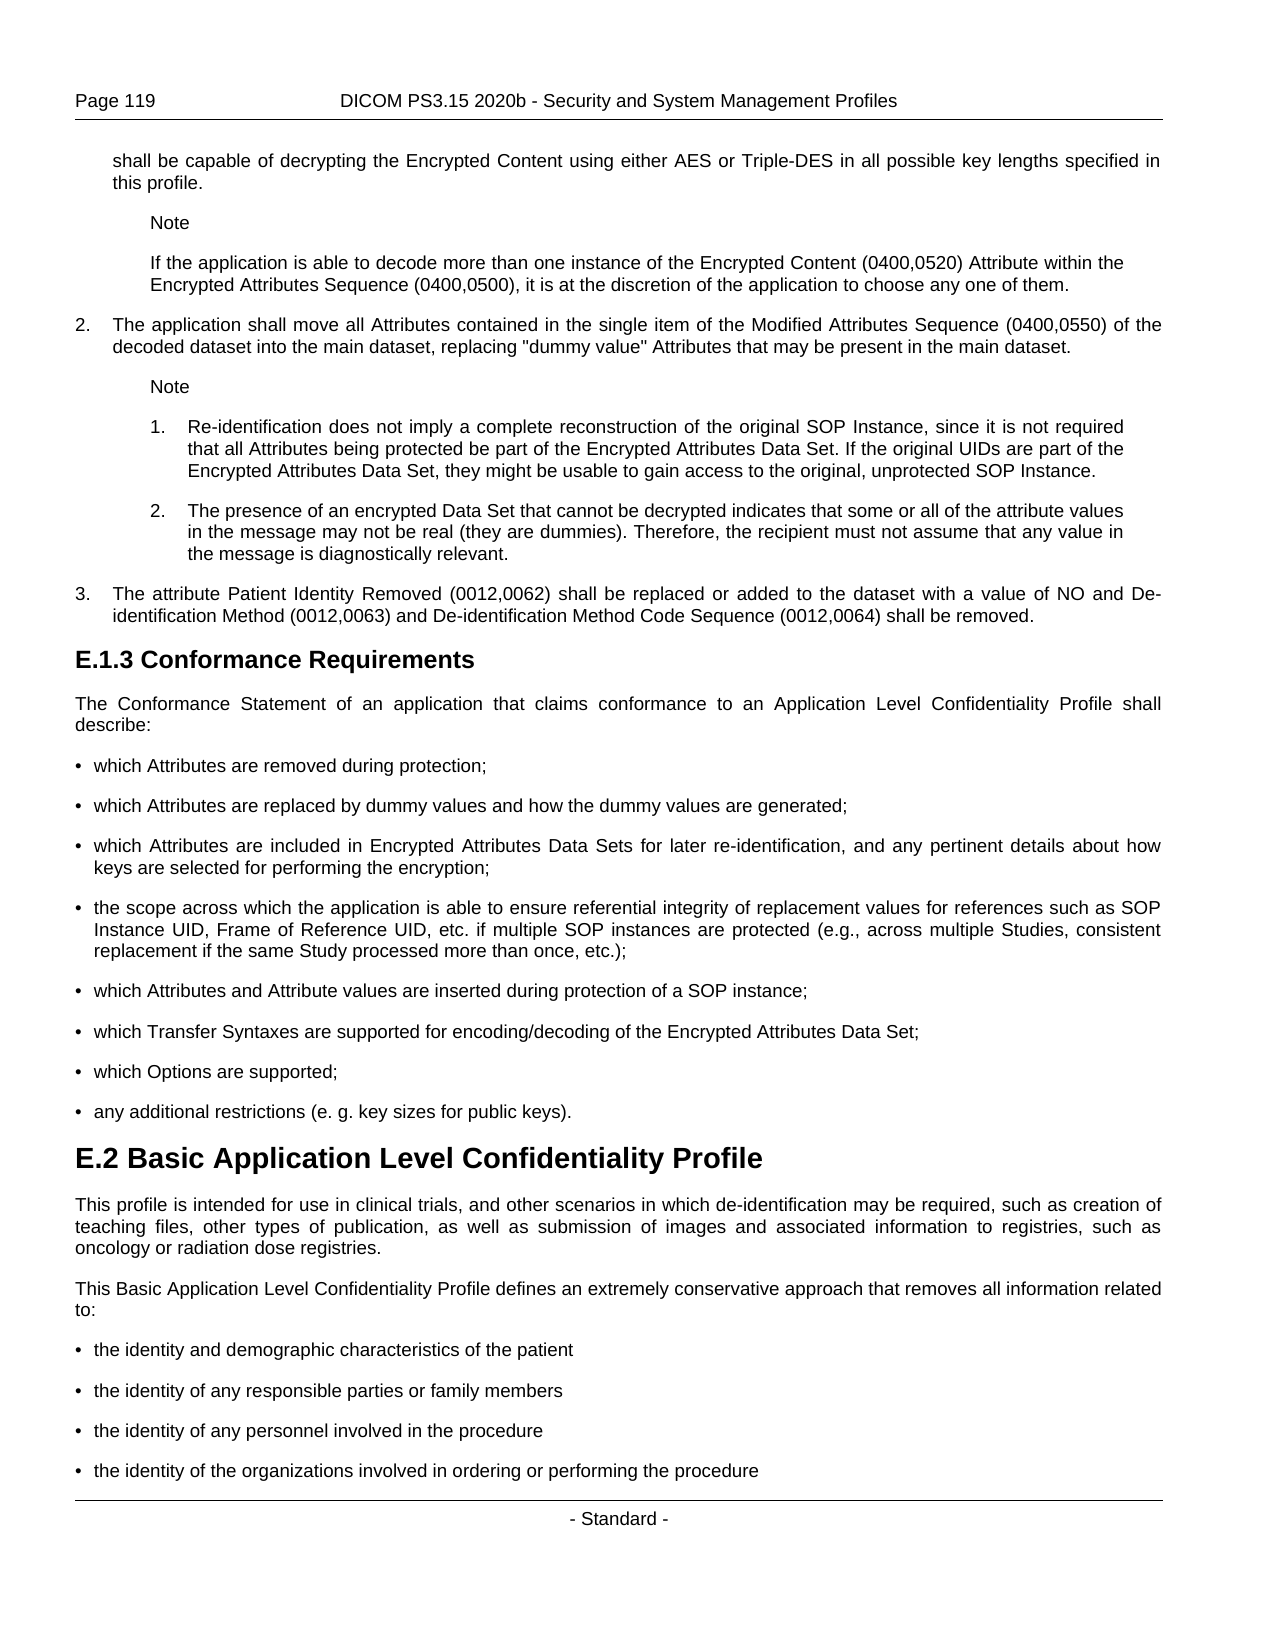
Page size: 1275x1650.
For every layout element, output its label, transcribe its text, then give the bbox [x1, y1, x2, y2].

text 1. Re-identification does not imply a complete reconstruction of the original SOP Instance, since it is not required that all Attributes being protected be part of the Encrypted Attributes Data Set. If the original UIDs are part of the Encrypted Attributes Data Set, they might be usable to gain access to the original, unprotected SOP Instance. [150, 416, 1125, 481]
text 2. The application shall move all Attributes contained in the single item of the Modified Attributes Sequence (0400,0550) of the decoded dataset into the main dataset, replacing "dummy value" Attributes that may be present in the main dataset. [75, 314, 1162, 357]
text This profile is intended for use in clinical trials, and other scenarios in which de-identification may be required, such as creation of teaching files, other types of publication, as well as submission of images and associated information to registries, such as oncology or radiation dose registries. [75, 1194, 1162, 1258]
text shall be capable of decrypting the Encrypted Content using either AES or Triple-DES in all possible key lengths specified in this profile. [75, 150, 1162, 193]
text • which Transfer Syntaxes are supported for encoding/decoding of the Encrypted Attributes Data Set; [75, 1021, 1162, 1042]
text • the identity of any personnel involved in the procedure [75, 1420, 1162, 1441]
text E.2 Basic Application Level Confidentiality Profile [75, 1142, 1162, 1175]
text • which Attributes are replaced by dummy values and how the dummy values are generated; [75, 795, 1162, 816]
text • which Attributes and Attribute values are inserted during protection of a SOP instance; [75, 980, 1162, 1002]
text • which Options are supported; [75, 1061, 1162, 1082]
text 2. The presence of an encrypted Data Set that cannot be decrypted indicates that some or all of the attribute values in the message may not be real (they are dummies). Therefore, the recipient must not assume that any value in the message is diagnostically relevant. [150, 500, 1125, 564]
text The Conformance Statement of an application that claims conformance to an Application Level Confidentiality Profile shall describe: [75, 692, 1162, 736]
text • any additional restrictions (e. g. key sizes for public keys). [75, 1101, 1162, 1123]
text If the application is able to decode more than one instance of the Encrypted Content (0400,0520) Attribute within the Encrypted Attributes Sequence (0400,0500), it is at the discretion of the application to choose any one of them. [150, 252, 1125, 295]
text 3. The attribute Patient Identity Removed (0012,0062) shall be replaced or added to the dataset with a value of NO and De-identification Method (0012,0063) and De-identification Method Code Sequence (0012,0064) shall be removed. [75, 583, 1162, 626]
text • the identity of any responsible parties or family members [75, 1379, 1162, 1401]
text • which Attributes are included in Encrypted Attributes Data Sets for later re-identification, and any pertinent details about how keys are selected for performing the encryption; [75, 835, 1162, 878]
text • the identity of the organizations involved in ordering or performing the procedure [75, 1460, 1162, 1482]
text Note [150, 376, 1125, 397]
text • which Attributes are removed during protection; [75, 754, 1162, 776]
text • the scope across which the application is able to ensure referential integrity of replacement values for references such as SOP Instance UID, Frame of Reference UID, etc. if multiple SOP instances are protected (e.g., across multiple Studies, consistent replacement if the same Study processed more than once, etc.); [75, 897, 1162, 962]
text • the identity and demographic characteristics of the patient [75, 1339, 1162, 1361]
text Note [150, 212, 1125, 233]
text E.1.3 Conformance Requirements [75, 645, 1162, 674]
text This Basic Application Level Confidentiality Profile defines an extremely conservative approach that removes all information related to: [75, 1277, 1162, 1320]
